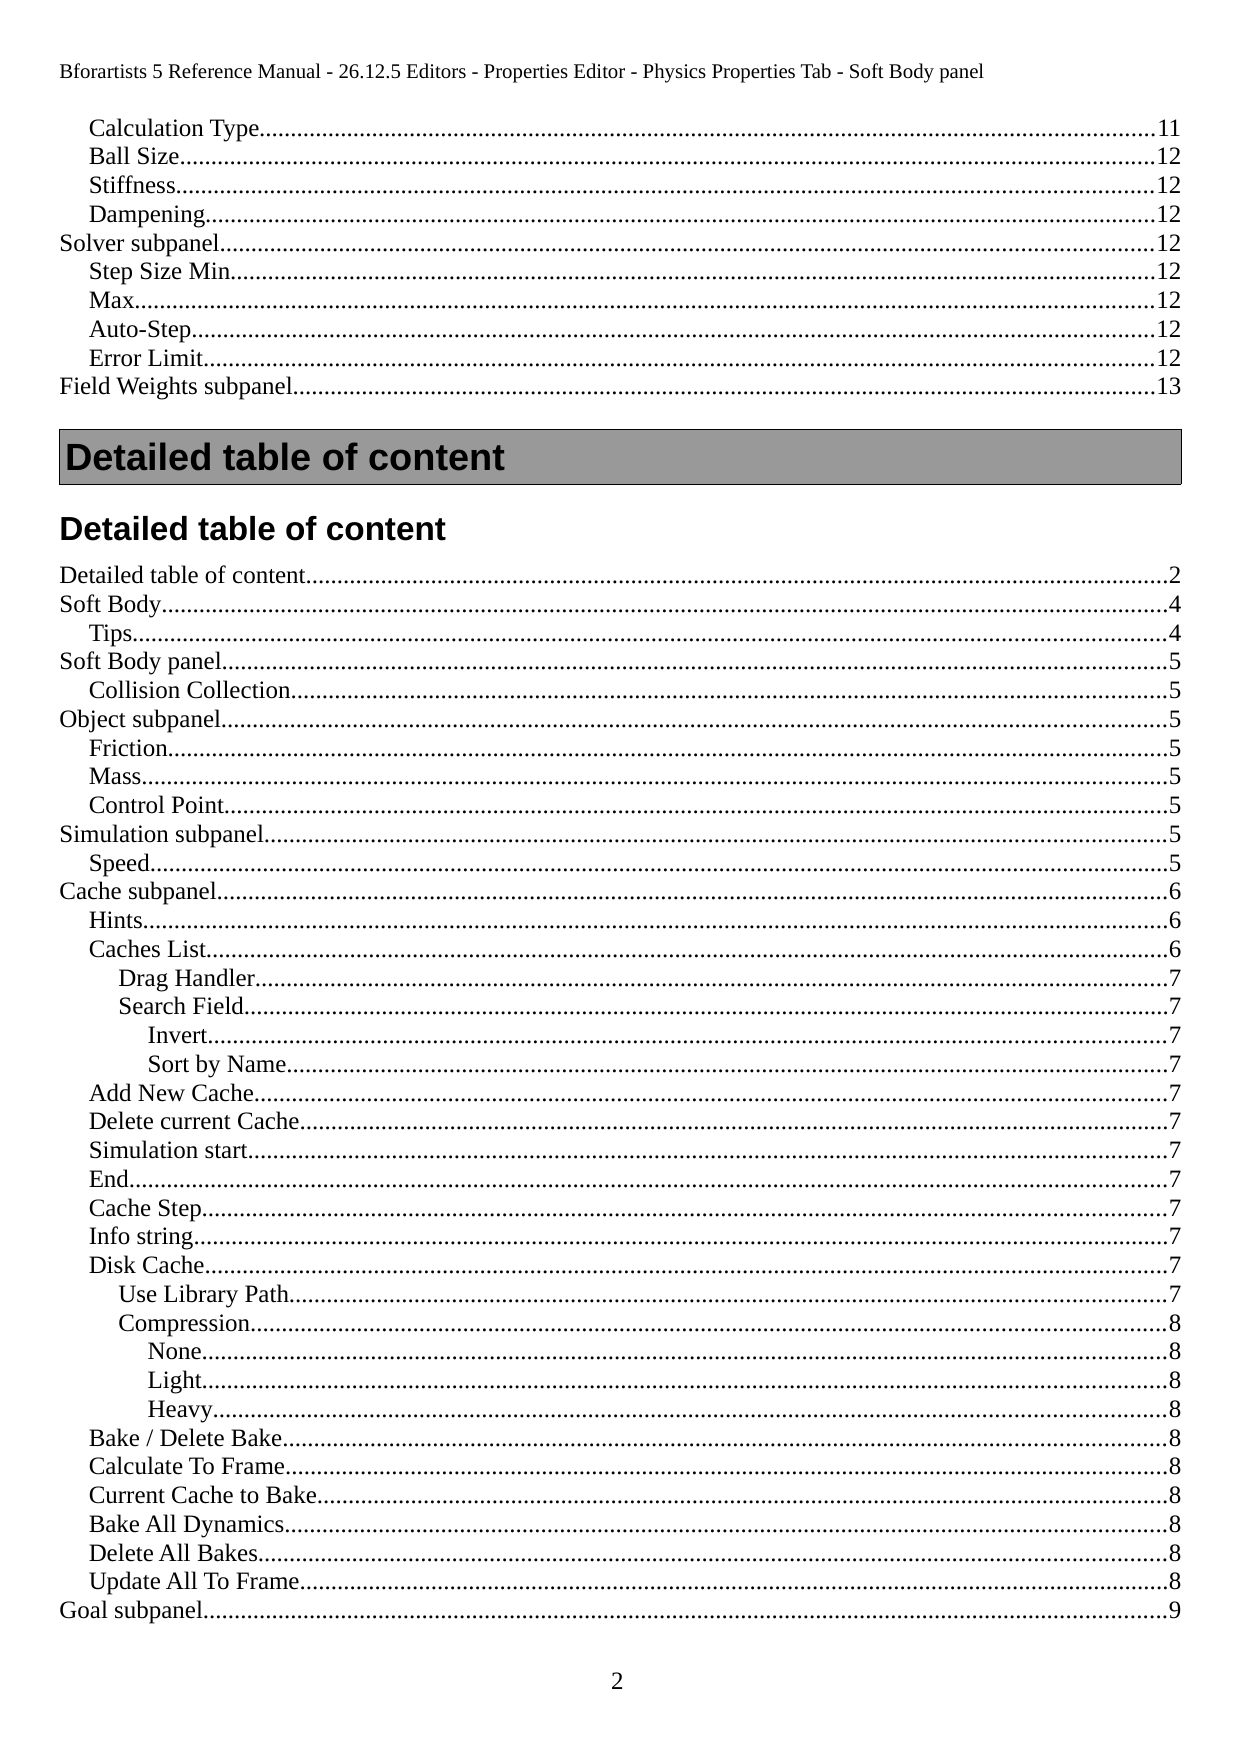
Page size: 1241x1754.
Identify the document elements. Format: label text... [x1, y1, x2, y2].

text Goal subpanel 9 [59, 1595, 1181, 1624]
text None 8 [147, 1336, 1181, 1365]
text Bake All Dynamics 8 [88, 1509, 1181, 1538]
text Speed 5 [88, 848, 1181, 876]
text Search Field 7 [118, 991, 1181, 1020]
text Tips 4 [88, 618, 1181, 646]
text Max 12 [88, 285, 1181, 314]
text Calculation Type 11 [88, 113, 1181, 141]
text Delete All Bakes 8 [88, 1538, 1181, 1566]
text Simulation subpanel 5 [59, 819, 1181, 848]
text Drag Handler 7 [118, 963, 1181, 991]
text Compression 8 [118, 1308, 1181, 1336]
text Cache subpanel 6 [59, 876, 1181, 905]
text Info string 7 [88, 1221, 1181, 1250]
text Mass 5 [88, 761, 1181, 790]
text End 7 [88, 1164, 1181, 1193]
text Cache Step 7 [88, 1193, 1181, 1221]
text Control Point 5 [88, 790, 1181, 819]
text Light 8 [147, 1365, 1181, 1394]
text Step Size Min 12 [88, 256, 1181, 285]
text Delete current Cache 7 [88, 1106, 1181, 1135]
subtitle Detailed table of content [59, 509, 1181, 548]
text Soft Body 4 [59, 589, 1181, 618]
text Friction 5 [88, 733, 1181, 761]
text Dampening 12 [88, 199, 1181, 228]
text Calculate To Frame 8 [88, 1451, 1181, 1480]
text Soft Body panel 5 [59, 646, 1181, 675]
table_header Detailed table of content [60, 430, 1181, 484]
text Object subpanel 5 [59, 704, 1181, 733]
text Solver subpanel 12 [59, 228, 1181, 256]
text Hints 6 [88, 905, 1181, 934]
text Detailed table of content 2 [59, 560, 1181, 589]
text Heavy 8 [147, 1394, 1181, 1423]
text Auto-Step 12 [88, 314, 1181, 343]
text Update All To Frame 8 [88, 1566, 1181, 1595]
text Sort by Name 7 [147, 1049, 1181, 1078]
text Error Limit 12 [88, 343, 1181, 371]
text Invert 7 [147, 1020, 1181, 1049]
text Current Cache to Bake 8 [88, 1480, 1181, 1509]
text Collision Collection 5 [88, 675, 1181, 704]
text Ball Size 12 [88, 141, 1181, 170]
text Add New Cache 7 [88, 1078, 1181, 1106]
text Field Weights subpanel 13 [59, 371, 1181, 400]
text Caches List 6 [88, 934, 1181, 963]
text Simulation start 7 [88, 1135, 1181, 1164]
text Bake / Delete Bake 8 [88, 1423, 1181, 1451]
text Use Library Path 7 [118, 1279, 1181, 1308]
text Stiffness 12 [88, 170, 1181, 199]
text Disk Cache 7 [88, 1250, 1181, 1279]
